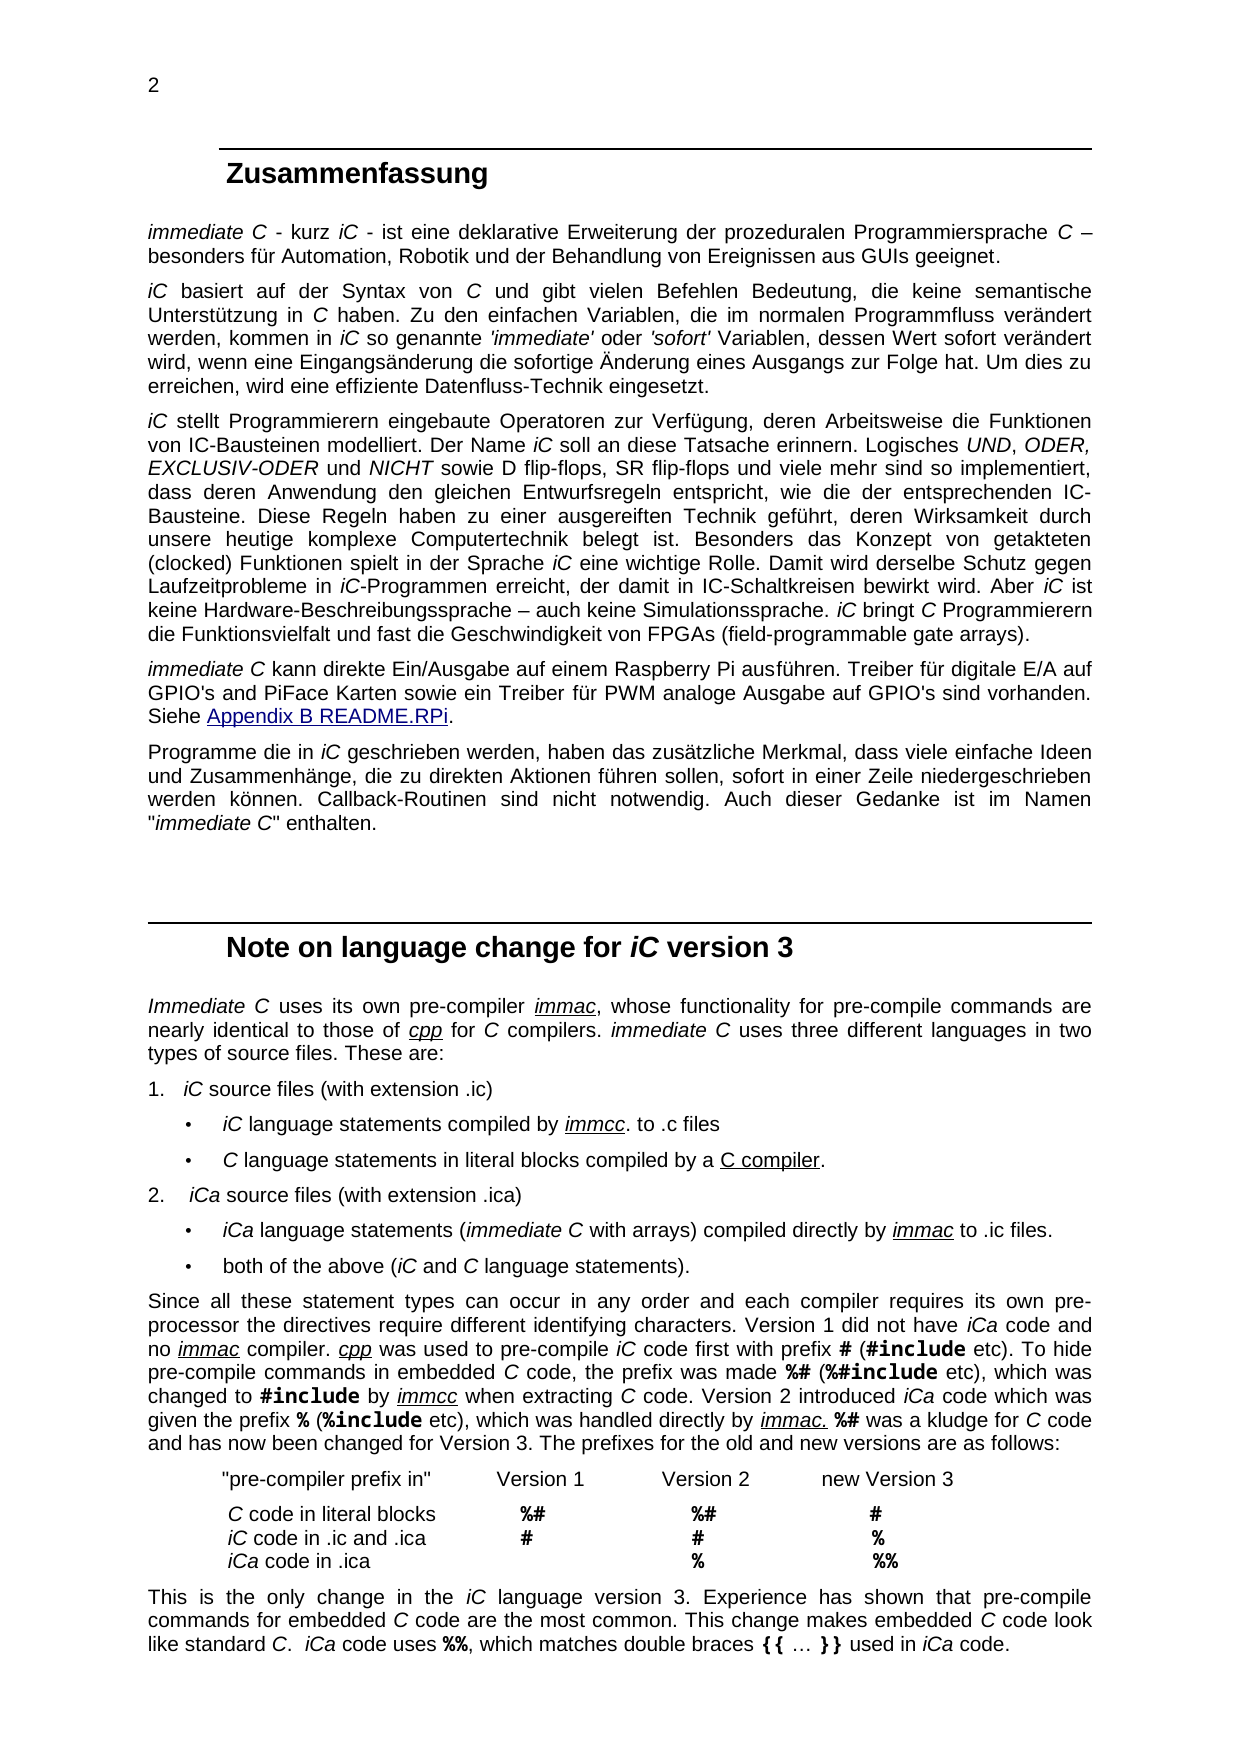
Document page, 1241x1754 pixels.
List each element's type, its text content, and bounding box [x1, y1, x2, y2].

text iC code in .ic and .ica # # % [222, 1526, 1092, 1550]
text 2. iCa source files (with extension .ica) [148, 1184, 1092, 1207]
text iCa code in .ica % %% [222, 1550, 1092, 1573]
text Immediate C uses its own pre-compiler immac, whose functionality for pre-compile commands are nearly identical to those of cpp for C compilers. immediate C uses three different languages in two types of source files. These are: [148, 995, 1092, 1066]
text immediate C - kurz iC - ist eine deklarative Erweiterung der prozeduralen Programmiersprache C – besonders für Automation, Robotik und der Behandlung von Ereignissen aus GUIs geeignet. [148, 221, 1092, 268]
text 1. iC source files (with extension .ic) [148, 1077, 1092, 1101]
list both of the above (iC and C language statements). [185, 1254, 1092, 1278]
list C language statements in literal blocks compiled by a C compiler. [185, 1148, 1092, 1172]
text C code in literal blocks %# %# # [222, 1503, 1092, 1526]
text This is the only change in the iC language version 3. Experience has shown that pre-compile commands for embedded C code are the most common. This change makes embedded C code look like standard C. iCa code uses %%, which matches double braces {{ … }} used in iCa code. [148, 1585, 1092, 1656]
text iC basiert auf der Syntax von C und gibt vielen Befehlen Bedeutung, die keine semantische Unterstützung in C haben. Zu den einfachen Variablen, die im normalen Programmfluss verändert werden, kommen in iC so genannte 'immediate' oder 'sofort' Variablen, dessen Wert sofort verändert wird, wenn eine Eingangsänderung die sofortige Änderung eines Ausgangs zur Folge hat. Um dies zu erreichen, wird eine effiziente Datenfluss-Technik eingesetzt. [148, 279, 1092, 398]
subtitle Zusammenfassung [218, 149, 1092, 197]
text "pre-compiler prefix in" Version 1 Version 2 new Version 3 [222, 1467, 1092, 1491]
list iC language statements compiled by immcc. to .c files [185, 1113, 1092, 1136]
text immediate C kann direkte Ein/Ausgabe auf einem Raspberry Pi ausführen. Treiber für digitale E/A auf GPIO's and PiFace Karten sowie ein Treiber für PWM analoge Ausgabe auf GPIO's sind vorhanden. Siehe Appendix B README.RPi. [148, 658, 1092, 729]
text Since all these statement types can occur in any order and each compiler requires its own pre-processor the directives require different identifying characters. Version 1 did not have iCa code and no immac compiler. cpp was used to pre-compile iC code first with prefix # (#include etc). To hide pre-compile commands in embedded C code, the prefix was made %# (%#include etc), which was changed to #include by immcc when extracting C code. Version 2 introduced iCa code which was given the prefix % (%include etc), which was handled directly by immac. %# was a kludge for C code and has now been changed for Version 3. The prefixes for the old and new versions are as follows: [148, 1290, 1092, 1455]
text Programme die in iC geschrieben werden, haben das zusätzliche Merkmal, dass viele einfache Ideen und Zusammenhänge, die zu direkten Aktionen führen sollen, sofort in einer Zeile niedergeschrieben werden können. Callback-Routinen sind nicht notwendig. Auch dieser Gedanke ist im Namen "immediate C" enthalten. [148, 741, 1092, 835]
subtitle Note on language change for iC version 3 [148, 924, 1092, 971]
list iCa language statements (immediate C with arrays) compiled directly by immac to .ic files. [185, 1219, 1092, 1243]
text iC stellt Programmierern eingebaute Operatoren zur Verfügung, deren Arbeitsweise die Funktionen von IC-Bausteinen modelliert. Der Name iC soll an diese Tatsache erinnern. Logisches UND, ODER, EXCLUSIV-ODER und NICHT sowie D flip-flops, SR flip-flops und viele mehr sind so implementiert, dass deren Anwendung den gleichen Entwurfsregeln entspricht, wie die der entsprechenden IC-Bausteine. Diese Regeln haben zu einer ausgereiften Technik geführt, deren Wirksamkeit durch unsere heutige komplexe Computertechnik belegt ist. Besonders das Konzept von getakteten (clocked) Funktionen spielt in der Sprache iC eine wichtige Rolle. Damit wird derselbe Schutz gegen Laufzeitprobleme in iC-Programmen erreicht, der damit in IC-Schaltkreisen bewirkt wird. Aber iC ist keine Hardware-Beschreibungssprache – auch keine Simulationssprache. iC bringt C Programmierern die Funktionsvielfalt und fast die Geschwindigkeit von FPGAs (field-programmable gate arrays). [148, 409, 1092, 646]
